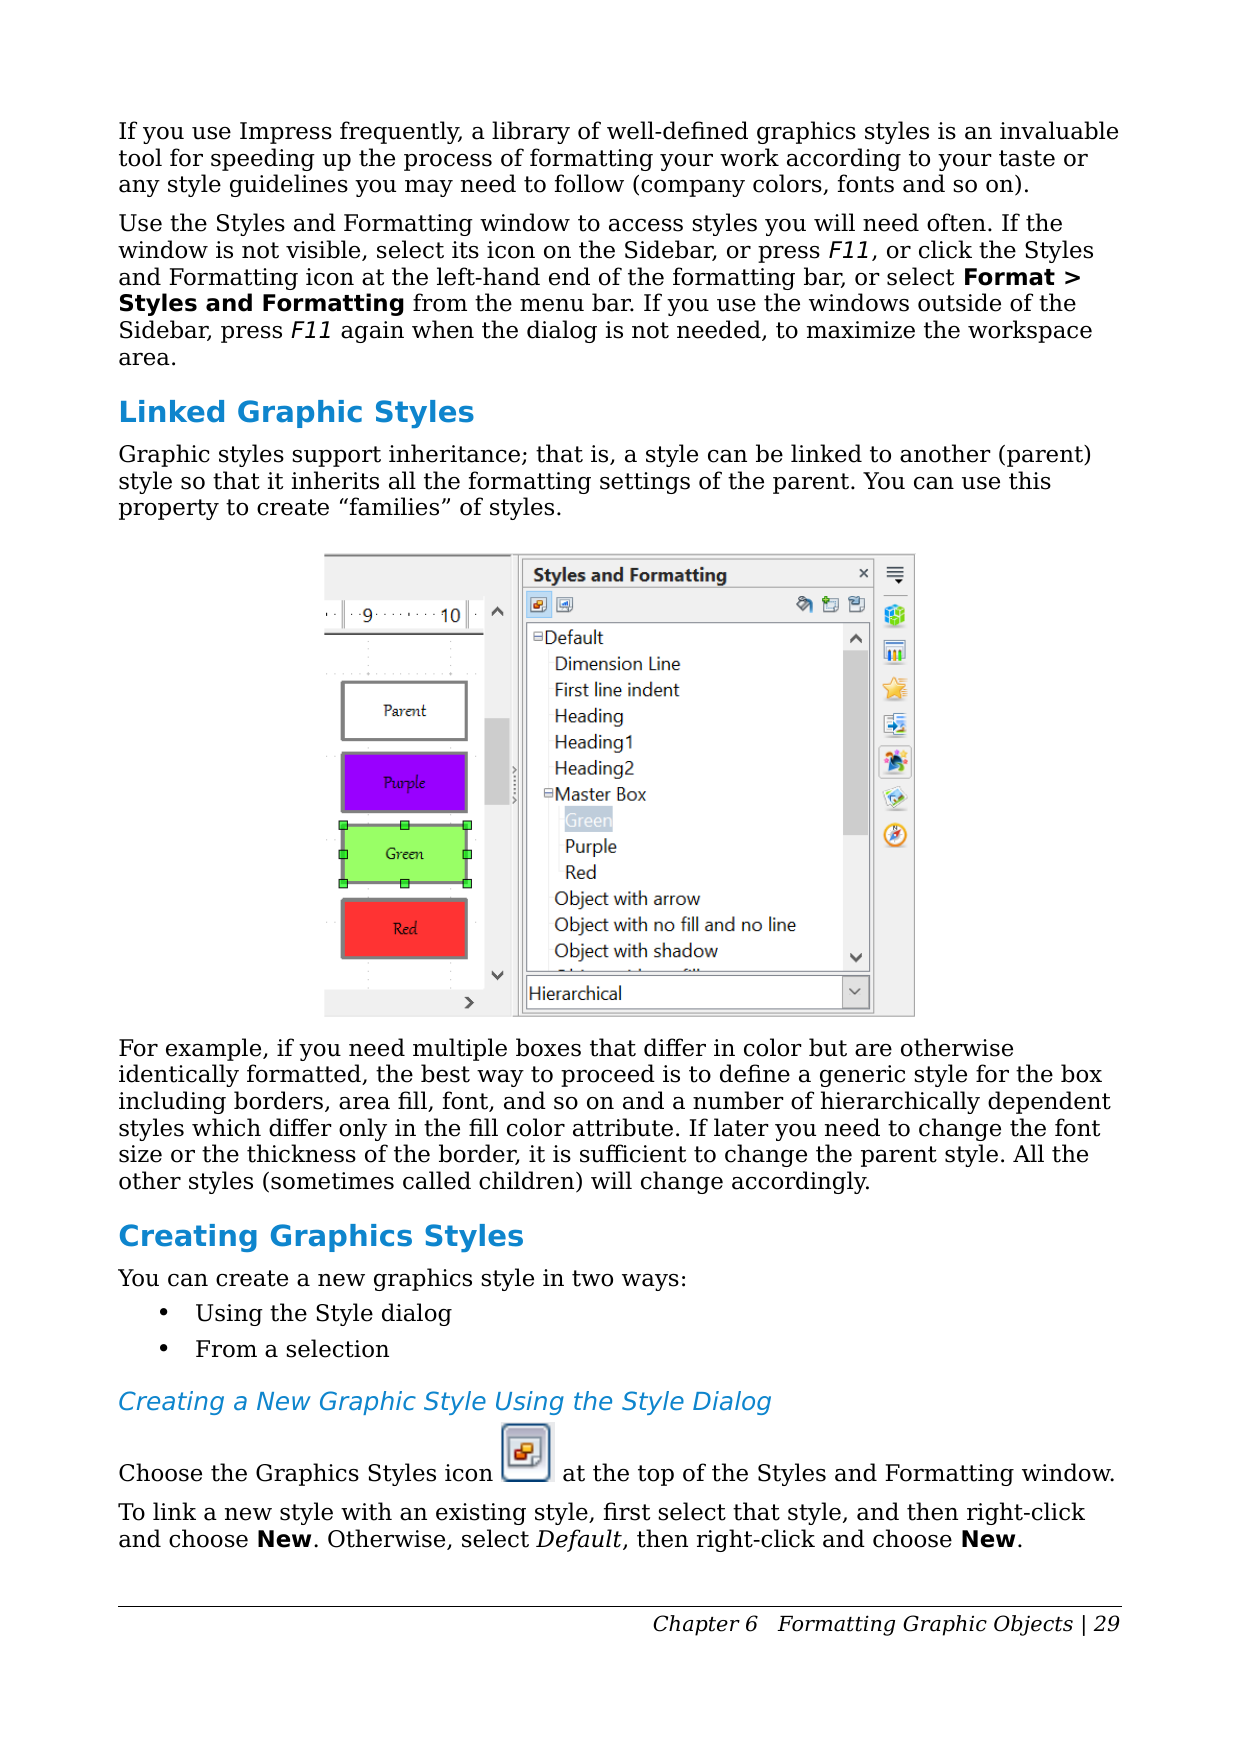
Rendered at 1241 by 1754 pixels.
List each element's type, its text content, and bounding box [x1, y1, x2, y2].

picture [500, 1422, 555, 1482]
subtitle Creating a New Graphic Style Using the Style Dialog [118, 1387, 1122, 1416]
list You can create a new graphics style in two ways: [118, 1265, 1122, 1292]
subtitle Creating Graphics Styles [118, 1219, 1122, 1253]
list From a selection [156, 1334, 1122, 1363]
subtitle Linked Graphic Styles [118, 395, 1122, 429]
text To link a new style with an existing style, first select that style, and then right-click and choose New. Otherwise, select Default, then right-click and choose New. [118, 1499, 1122, 1552]
text For example, if you need multiple boxes that differ in color but are otherwise identically formatted, the best way to proceed is to define a generic style for the box including borders, area fill, font, and so on and a number of hierarchically dependent styles which differ only in the fill color attribute. If later you need to change the font size or the thickness of the border, it is sufficient to change the parent style. All the other styles (sometimes called children) will change accordingly. [118, 1035, 1122, 1195]
text Choose the Graphics Styles icon at the top of the Styles and Formatting window. [118, 1423, 1122, 1487]
text Graphic styles support inheritance; that is, a style can be linked to another (parent) style so that it inherits all the formatting settings of the parent. You can use this property to create “families” of styles. [118, 441, 1122, 521]
picture [324, 546, 916, 1023]
text If you use Impress frequently, a library of well-defined graphics styles is an invaluable tool for speeding up the process of formatting your work according to your taste or any style guidelines you may need to follow (company colors, fonts and so on). [118, 118, 1122, 198]
text Use the Styles and Formatting window to access styles you will need often. If the window is not visible, select its icon on the Sidebar, or press F11, or click the Styles and Formatting icon at the left-hand end of the formatting bar, or select Format > Styles and Formatting from the menu bar. If you use the windows outside of the Sidebar, press F11 again when the dialog is not needed, to maximize the workspace area. [118, 211, 1122, 371]
list Using the Style dialog [156, 1298, 1122, 1328]
